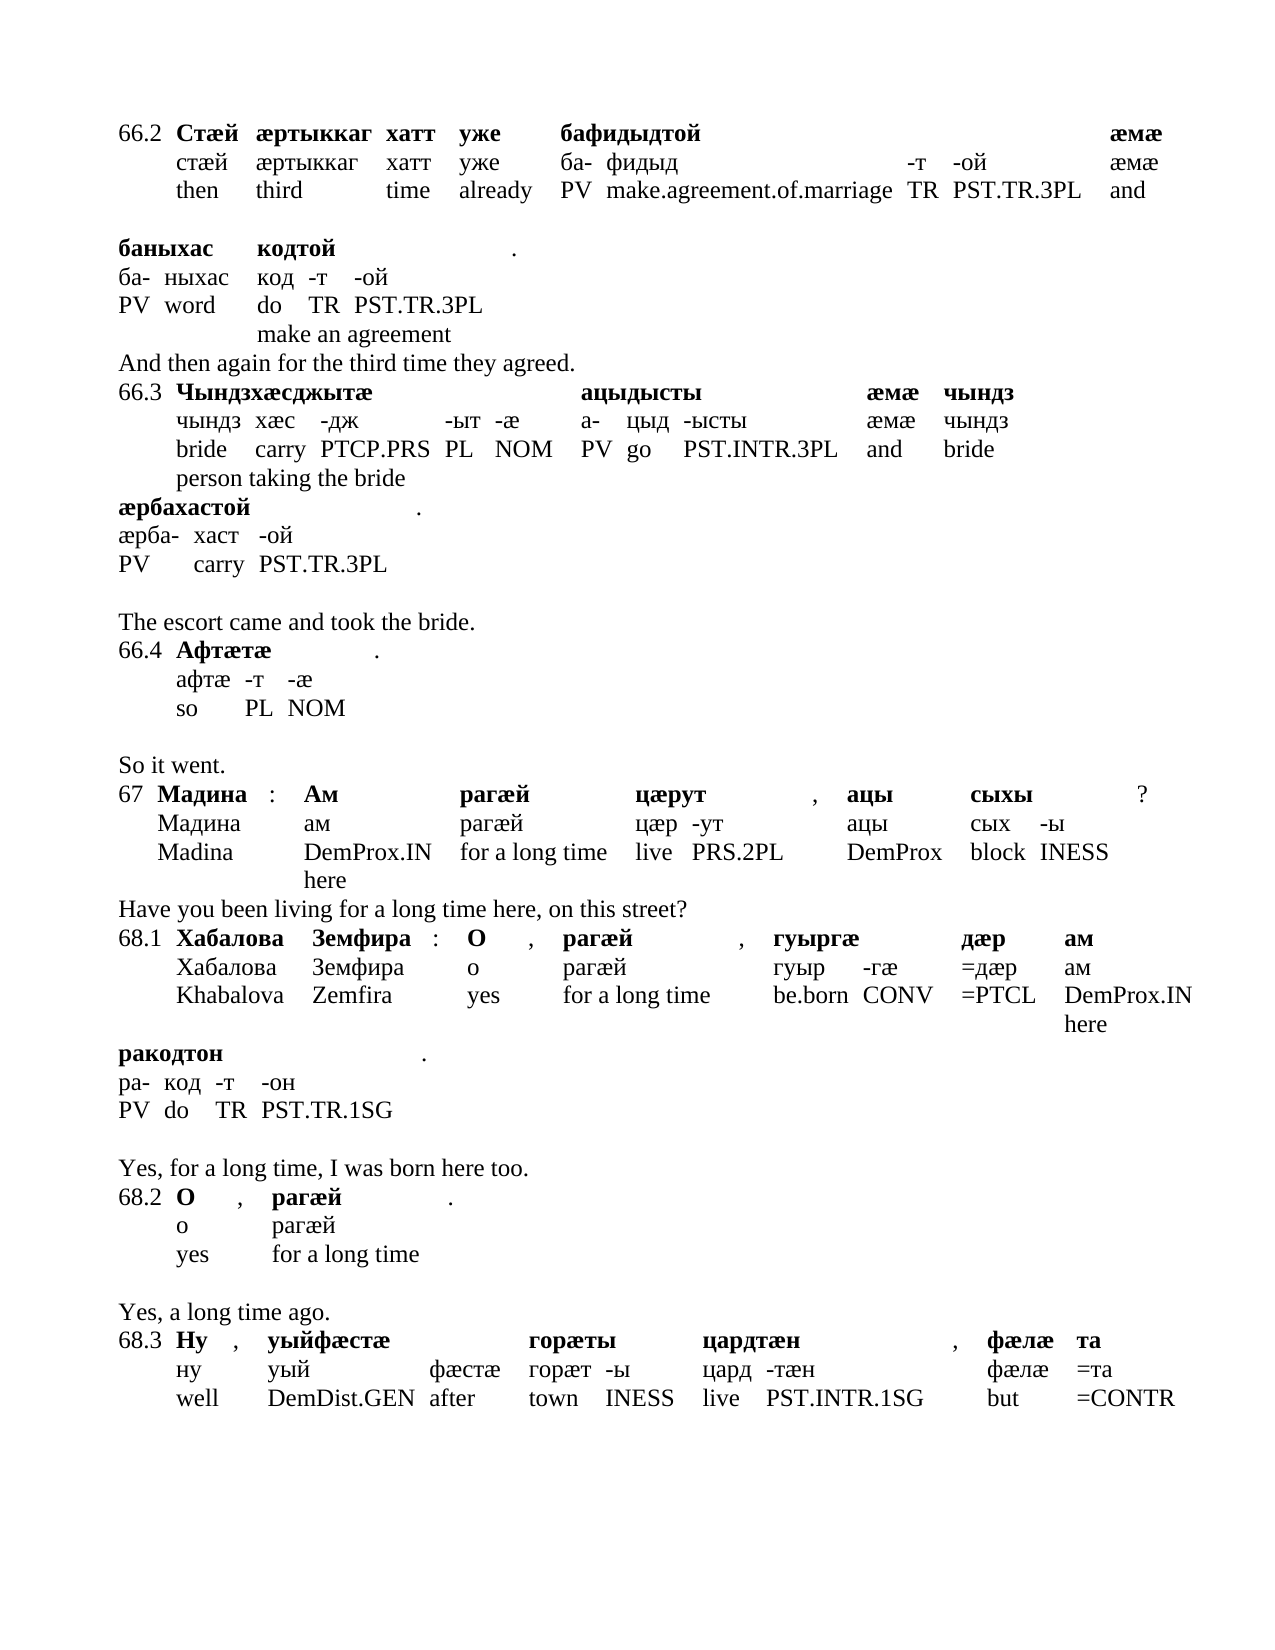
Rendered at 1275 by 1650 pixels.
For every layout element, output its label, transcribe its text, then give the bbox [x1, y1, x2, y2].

text Земфира [312, 923, 418, 952]
text фæлæ [987, 1326, 1063, 1354]
text . [421, 1038, 442, 1067]
text Khabalova [176, 981, 284, 1009]
text -ой [354, 262, 483, 291]
text ацы [847, 779, 956, 808]
text and [866, 434, 916, 463]
text хатт [386, 118, 445, 147]
text PST.TR.3PL [953, 176, 1082, 204]
text 68.2 [118, 1182, 162, 1211]
text -т [244, 664, 274, 693]
text бафидыдтой [560, 118, 1096, 147]
text . [511, 233, 532, 262]
text о [467, 952, 500, 981]
text горæты [528, 1326, 688, 1354]
text рагæй [563, 952, 711, 981]
text yes [467, 981, 500, 1009]
text already [459, 176, 533, 204]
text INESS [1039, 837, 1109, 866]
text yes [176, 1239, 209, 1268]
text . [447, 1182, 468, 1211]
text фидыд [606, 147, 893, 176]
text 66.4 [118, 636, 162, 664]
text PRS.2PL [692, 837, 784, 866]
text be.born [773, 981, 849, 1009]
text do [257, 291, 294, 319]
text ? [1137, 779, 1158, 808]
text -гæ [863, 952, 934, 981]
text PL [444, 434, 481, 463]
text ам [303, 808, 432, 837]
text 68.3 [118, 1326, 162, 1354]
text фæстæ [429, 1354, 501, 1383]
text carry [193, 549, 245, 578]
text , [237, 1182, 258, 1211]
text -ы [1039, 808, 1109, 837]
text Хабалова [176, 952, 284, 981]
text ракодтон [118, 1038, 407, 1067]
text . [373, 636, 394, 664]
text цæр [635, 808, 678, 837]
text -ой [258, 521, 388, 549]
text -тæн [766, 1354, 924, 1383]
text ныхас [164, 262, 229, 291]
text ам [1064, 923, 1207, 952]
text INESS [605, 1383, 675, 1412]
text -æ [494, 406, 553, 434]
text block [970, 837, 1026, 866]
text Yes, for a long time, I was born here too. [118, 1153, 1249, 1182]
text : [269, 779, 290, 808]
text CONV [863, 981, 934, 1009]
text So it went. [118, 751, 1249, 779]
text DemProx [847, 837, 942, 866]
text ам [1064, 952, 1193, 981]
text : [432, 923, 453, 952]
text æмæ [866, 406, 916, 434]
text цыд [626, 406, 669, 434]
text æртыккаг [256, 147, 358, 176]
text well [176, 1383, 219, 1412]
text -ут [692, 808, 784, 837]
text æртыккаг [256, 118, 372, 147]
text чындз [943, 406, 1009, 434]
text код [257, 262, 294, 291]
text -ысты [683, 406, 839, 434]
text горæт [528, 1354, 591, 1383]
text Yes, a long time ago. [118, 1297, 1249, 1326]
text here [1064, 1009, 1207, 1038]
text ба- [118, 262, 150, 291]
text , [952, 1326, 973, 1354]
text чындз [943, 377, 1023, 406]
text чындз [176, 406, 241, 434]
text , [528, 923, 549, 952]
text -т [308, 262, 340, 291]
text so [176, 693, 231, 722]
text гуыр [773, 952, 849, 981]
text цардтæн [702, 1326, 938, 1354]
text хæс [255, 406, 306, 434]
text хатт [386, 147, 431, 176]
text æмæ [1109, 147, 1159, 176]
text цæрут [635, 779, 798, 808]
text TR [308, 291, 340, 319]
text Have you been living for a long time here, on this street? [118, 894, 1249, 923]
text æмæ [1109, 118, 1173, 147]
text гуыргæ [773, 923, 947, 952]
text О [467, 923, 514, 952]
text сых [970, 808, 1026, 837]
text go [626, 434, 669, 463]
text 67 [118, 779, 143, 808]
text -ой [953, 147, 1082, 176]
text а- [581, 406, 613, 434]
text NOM [287, 693, 346, 722]
text And then again for the third time they agreed. [118, 348, 1249, 377]
text =та [1076, 1354, 1175, 1383]
text -т [215, 1067, 247, 1096]
text =дæр [961, 952, 1037, 981]
text third [256, 176, 358, 204]
text Ам [303, 779, 446, 808]
text PST.TR.3PL [258, 549, 388, 578]
text кодтой [257, 233, 497, 262]
text live [635, 837, 678, 866]
text цард [702, 1354, 752, 1383]
text сыхы [970, 779, 1123, 808]
text make an agreement [257, 319, 497, 348]
text after [429, 1383, 501, 1412]
text NOM [494, 434, 553, 463]
text PST.INTR.3PL [683, 434, 839, 463]
text та [1076, 1326, 1189, 1354]
text Стæй [176, 118, 242, 147]
text Афтæтæ [176, 636, 360, 664]
text 66.3 [118, 377, 162, 406]
text , [738, 923, 759, 952]
text TR [215, 1096, 247, 1124]
text do [164, 1096, 201, 1124]
text Мадина [157, 779, 255, 808]
text word [164, 291, 229, 319]
text 68.1 [118, 923, 162, 952]
text PST.TR.3PL [354, 291, 483, 319]
text and [1109, 176, 1159, 204]
text then [176, 176, 228, 204]
text PV [118, 549, 179, 578]
text -т [907, 147, 939, 176]
text æрба- [118, 521, 179, 549]
text æмæ [866, 377, 929, 406]
text рагæй [459, 808, 608, 837]
text Чындзхæсджытæ [176, 377, 567, 406]
text make.agreement.of.marriage [606, 176, 893, 204]
text -ы [605, 1354, 675, 1383]
text town [528, 1383, 591, 1412]
text 66.2 [118, 118, 162, 147]
text ацыдысты [581, 377, 853, 406]
text here [303, 866, 446, 894]
text уже [459, 147, 533, 176]
text DemProx.IN [303, 837, 432, 866]
text стæй [176, 147, 228, 176]
text О [176, 1182, 223, 1211]
text =CONTR [1076, 1383, 1175, 1412]
text уыйфæстæ [267, 1326, 515, 1354]
text PL [244, 693, 274, 722]
text person taking the bride [176, 463, 567, 492]
text for a long time [272, 1239, 419, 1268]
text рагæй [459, 779, 621, 808]
text for a long time [459, 837, 608, 866]
text -дж [320, 406, 431, 434]
text ну [176, 1354, 202, 1383]
text bride [176, 434, 241, 463]
text уый [267, 1354, 415, 1383]
text афтæ [176, 664, 231, 693]
text =PTCL [961, 981, 1037, 1009]
text рагæй [563, 923, 724, 952]
text дæр [961, 923, 1050, 952]
text The escort came and took the bride. [118, 607, 1249, 636]
text TR [907, 176, 939, 204]
text æрбахастой [118, 492, 402, 521]
text Мадина [157, 808, 241, 837]
text bride [943, 434, 1009, 463]
text PST.TR.1SG [261, 1096, 393, 1124]
text баныхас [118, 233, 243, 262]
text -ыт [444, 406, 481, 434]
text live [702, 1383, 752, 1412]
text Madina [157, 837, 241, 866]
text фæлæ [987, 1354, 1049, 1383]
text PTCP.PRS [320, 434, 431, 463]
text but [987, 1383, 1049, 1412]
text -он [261, 1067, 393, 1096]
text DemDist.GEN [267, 1383, 415, 1412]
text PV [118, 1096, 150, 1124]
text PV [560, 176, 592, 204]
text ра- [118, 1067, 150, 1096]
text Ну [176, 1326, 219, 1354]
text рагæй [272, 1182, 433, 1211]
text Хабалова [176, 923, 298, 952]
text уже [459, 118, 546, 147]
text DemProx.IN [1064, 981, 1193, 1009]
text time [386, 176, 431, 204]
text Земфира [312, 952, 404, 981]
text рагæй [272, 1211, 419, 1239]
text PV [581, 434, 613, 463]
text о [176, 1211, 209, 1239]
text carry [255, 434, 306, 463]
text , [812, 779, 833, 808]
text ба- [560, 147, 592, 176]
text Zemfira [312, 981, 404, 1009]
text -æ [287, 664, 346, 693]
text PST.INTR.1SG [766, 1383, 924, 1412]
text код [164, 1067, 201, 1096]
text ацы [847, 808, 942, 837]
text for a long time [563, 981, 711, 1009]
text хаст [193, 521, 245, 549]
text . [416, 492, 437, 521]
text PV [118, 291, 150, 319]
text , [233, 1326, 254, 1354]
